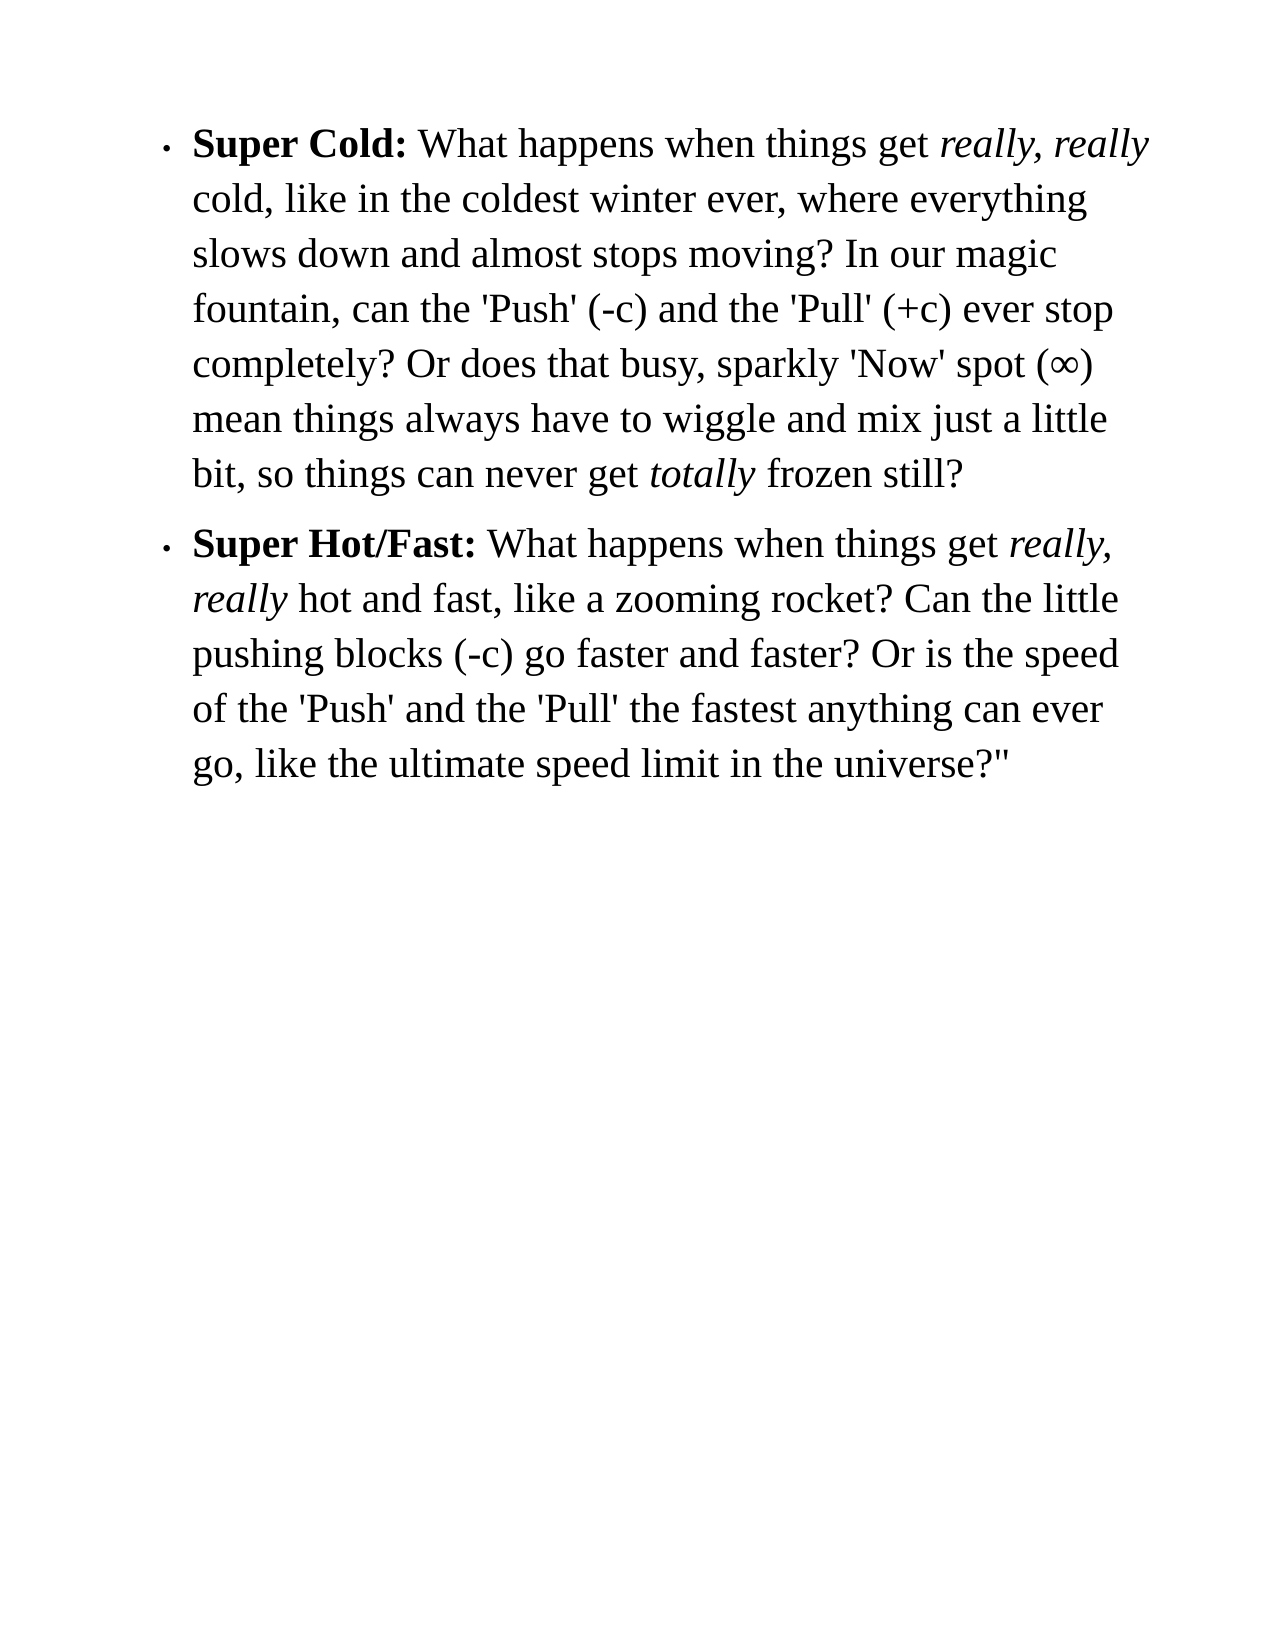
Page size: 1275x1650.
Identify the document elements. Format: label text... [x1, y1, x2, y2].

list Super Cold: What happens when things get really, really cold, like in the coldest winter ever, where everything slows down and almost stops moving? In our magic fountain, can the 'Push' (-c) and the 'Pull' (+c) ever stop completely? Or does that busy, sparkly 'Now' spot (∞) mean things always have to wiggle and mix just a little bit, so things can never get totally frozen still? [162, 118, 1157, 497]
list Super Hot/Fast: What happens when things get really, really hot and fast, like a zooming rocket? Can the little pushing blocks (-c) go faster and faster? Or is the speed of the 'Push' and the 'Pull' the fastest anything can ever go, like the ultimate speed limit in the universe?" [162, 518, 1157, 787]
